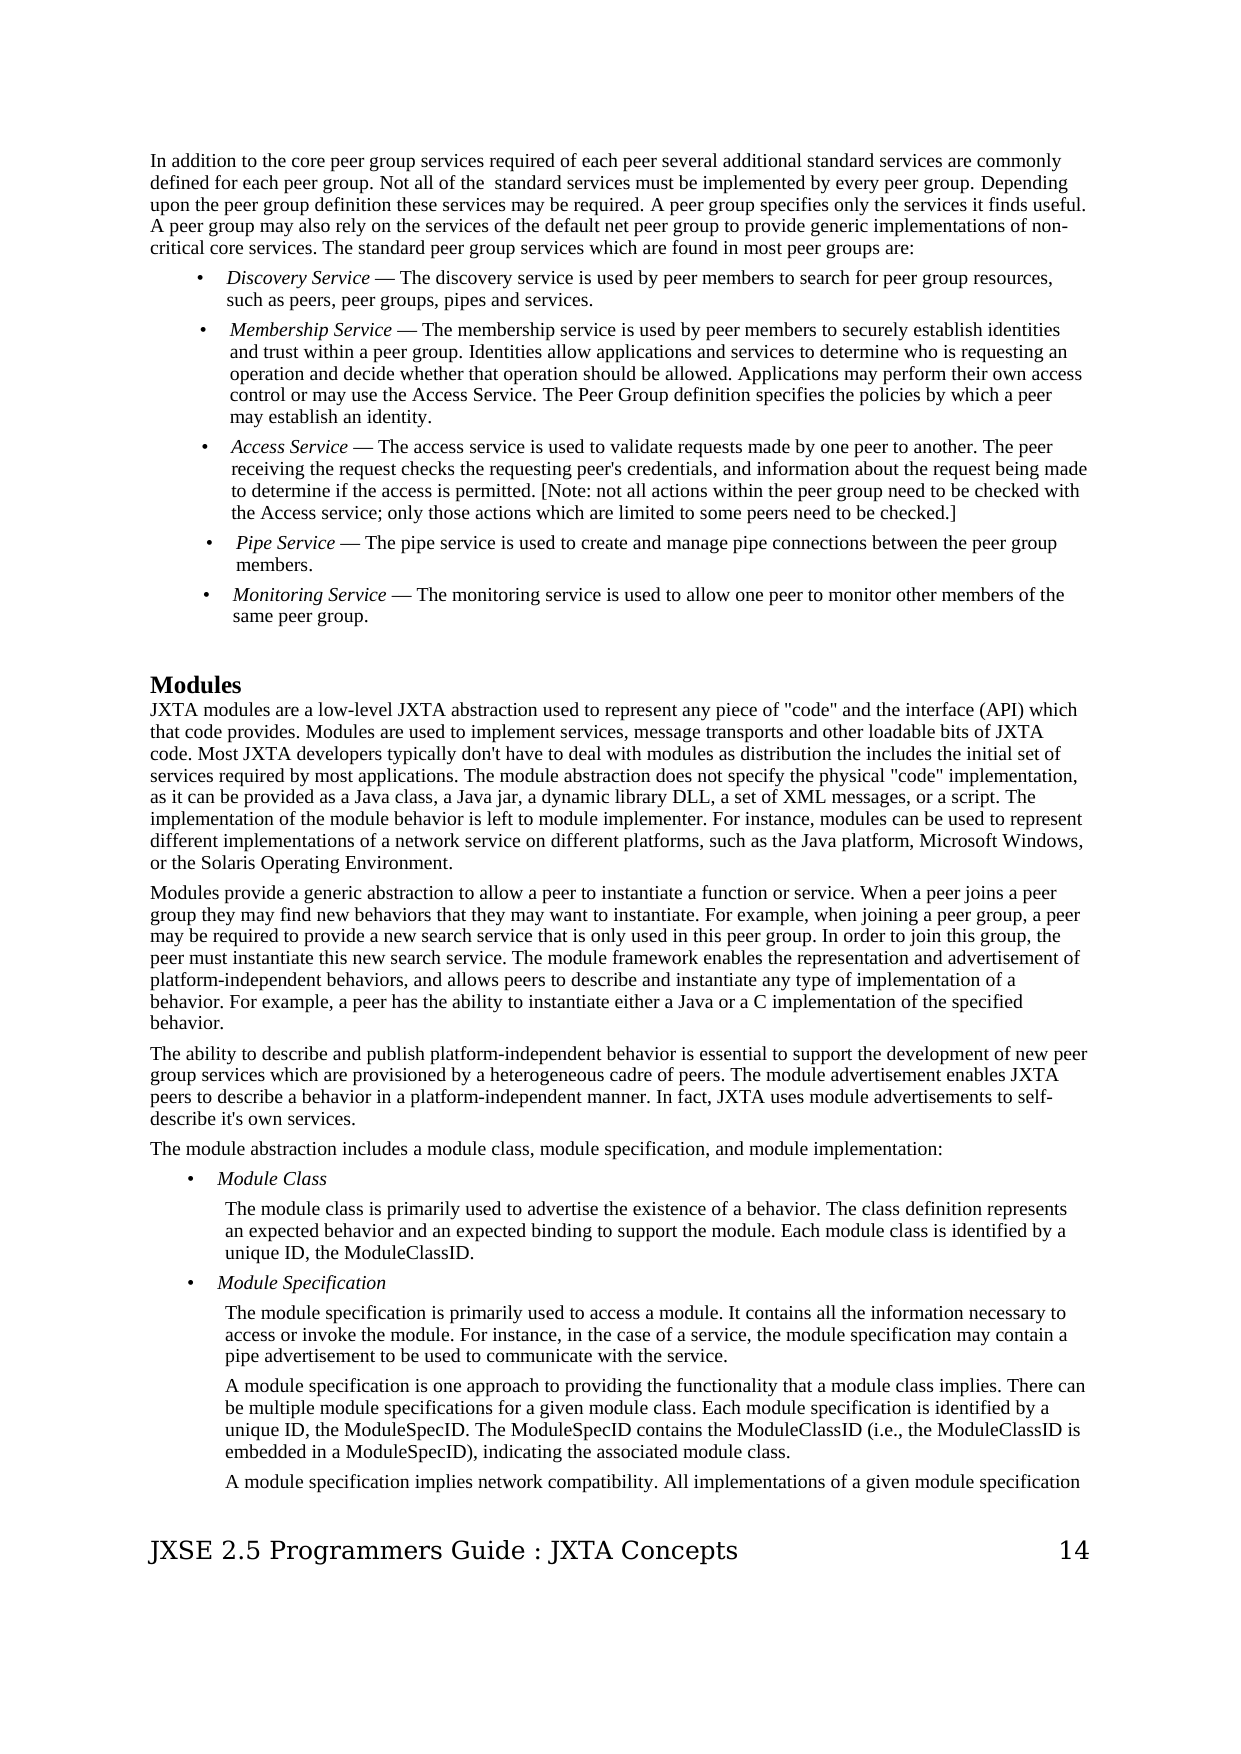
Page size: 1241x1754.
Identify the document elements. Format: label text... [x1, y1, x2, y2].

text The module specification is primarily used to access a module. It contains all the information necessary to access or invoke the module. For instance, in the case of a service, the module specification may contain a pipe advertisement to be used to communicate with the service. [225, 1302, 1090, 1367]
list Pipe Service — The pipe service is used to create and manage pipe connections between the peer group members. [169, 532, 1090, 575]
text A module specification implies network compatibility. All implementations of a given module specification [225, 1471, 1090, 1493]
text Modules provide a generic abstraction to allow a peer to instantiate a function or service. When a peer joins a peer group they may find new behaviors that they may want to instantiate. For example, when joining a peer group, a peer may be required to provide a new search service that is only used in this peer group. In order to join this group, the peer must instantiate this new search service. The module framework enables the representation and advertisement of platform-independent behaviors, and allows peers to describe and instantiate any type of implementation of a behavior. For example, a peer has the ability to instantiate either a Java or a C implementation of the specified behavior. [150, 882, 1090, 1034]
list Access Service — The access service is used to validate requests made by one peer to another. The peer receiving the request checks the requesting peer's credentials, and information about the request being made to determine if the access is permitted. [Note: not all actions within the peer group need to be checked with the Access service; only those actions which are limited to some peers need to be checked.] [164, 436, 1090, 523]
text The ability to describe and publish platform-independent behavior is essential to support the development of new peer group services which are provisioned by a heterogeneous cadre of peers. The module advertisement enables JXTA peers to describe a behavior in a platform-independent manner. In fact, JXTA uses module advertisements to self-describe it's own services. [150, 1042, 1090, 1129]
text Modules [150, 671, 1090, 699]
text A module specification is one approach to providing the functionality that a module class implies. There can be multiple module specifications for a given module class. Each module specification is identified by a unique ID, the ModuleSpecID. The ModuleSpecID contains the ModuleClassID (i.e., the ModuleClassID is embedded in a ModuleSpecID), indicating the associated module class. [225, 1375, 1090, 1462]
text JXTA modules are a low-level JXTA abstraction used to represent any piece of "code" and the interface (API) which that code provides. Modules are used to implement services, message transports and other loadable bits of JXTA code. Most JXTA developers typically don't have to deal with modules as distribution the includes the initial set of services required by most applications. The module abstraction does not specify the physical "code" implementation, as it can be provided as a Java class, a Java jar, a dynamic library DLL, a set of XML messages, or a script. The implementation of the module behavior is left to module implementer. For instance, modules can be used to represent different implementations of a network service on different platforms, such as the Java platform, Microsoft Windows, or the Solaris Operating Environment. [150, 699, 1090, 873]
list Membership Service — The membership service is used by peer members to securely establish identities and trust within a peer group. Identities allow applications and services to determine who is requesting an operation and decide whether that operation should be allowed. Applications may perform their own access control or may use the Access Service. The Peer Group definition specifies the policies by which a peer may establish an identity. [162, 319, 1090, 428]
text In addition to the core peer group services required of each peer several additional standard services are commonly defined for each peer group. Not all of the standard services must be implemented by every peer group. Depending upon the peer group definition these services may be required. A peer group specifies only the services it finds useful. A peer group may also rely on the services of the default net peer group to provide generic implementations of non-critical core services. The standard peer group services which are found in most peer groups are: [150, 150, 1090, 259]
list Discovery Service — The discovery service is used by peer members to search for peer group resources, such as peers, peer groups, pipes and services. [159, 267, 1090, 311]
list Module Class [187, 1168, 1090, 1190]
list Module Specification [187, 1272, 1090, 1293]
text The module abstraction includes a module class, module specification, and module implementation: [150, 1138, 1090, 1159]
list Monitoring Service — The monitoring service is used to allow one peer to monitor other members of the same peer group. [166, 583, 1090, 627]
text The module class is primarily used to advertise the existence of a behavior. The class definition represents an expected behavior and an expected binding to support the module. Each module class is identified by a unique ID, the ModuleClassID. [225, 1198, 1090, 1263]
